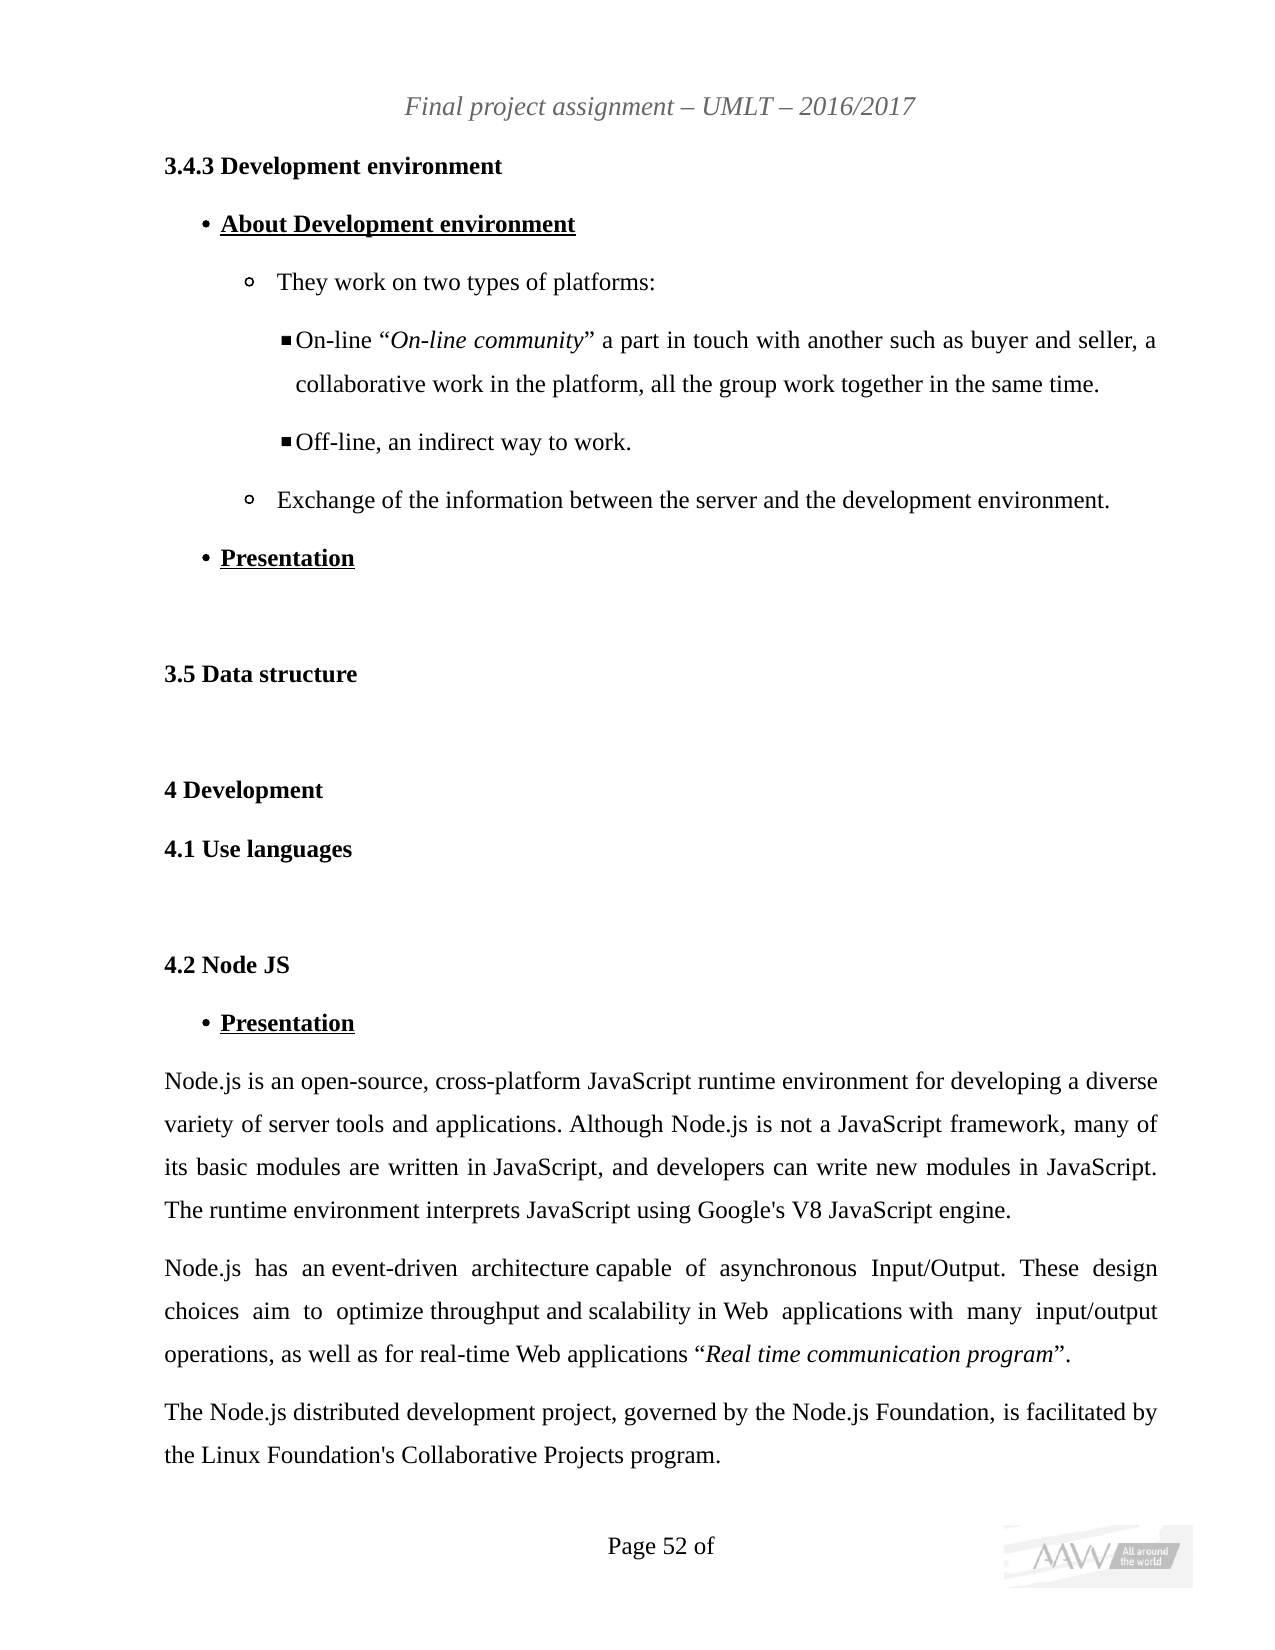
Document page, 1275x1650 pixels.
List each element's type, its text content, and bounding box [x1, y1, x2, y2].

text Node.js has an event-driven architecture capable of asynchronous Input/Output. These design choices aim to optimize throughput and scalability in Web applications with many input/output operations, as well as for real-time Web applications “Real time communication program”. [164, 1253, 1158, 1368]
picture [1003, 1525, 1193, 1588]
list Presentation [202, 543, 1158, 572]
list Exchange of the information between the server and the development environment. [239, 485, 1158, 514]
list Off-line, an indirect way to work. [277, 427, 1158, 456]
list About Development environment [202, 209, 1158, 238]
subtitle 4 Development [164, 776, 1158, 804]
subtitle 3.4.3 Development environment [164, 151, 1158, 180]
list On-line “On-line community” a part in touch with another such as buyer and seller, a collaborative work in the platform, all the group work together in the same time. [277, 326, 1158, 397]
subtitle 3.5 Data structure [164, 659, 1158, 688]
list Presentation [202, 1008, 1158, 1037]
text Node.js is an open-source, cross-platform JavaScript runtime environment for developing a diverse variety of server tools and applications. Although Node.js is not a JavaScript framework, many of its basic modules are written in JavaScript, and developers can write new modules in JavaScript. The runtime environment interprets JavaScript using Google's V8 JavaScript engine. [164, 1066, 1158, 1224]
subtitle 4.1 Use languages [164, 834, 1158, 862]
text The Node.js distributed development project, governed by the Node.js Foundation, is facilitated by the Linux Foundation's Collaborative Projects program. [164, 1397, 1158, 1469]
list They work on two types of platforms: [239, 267, 1158, 296]
subtitle 4.2 Node JS [164, 950, 1158, 979]
